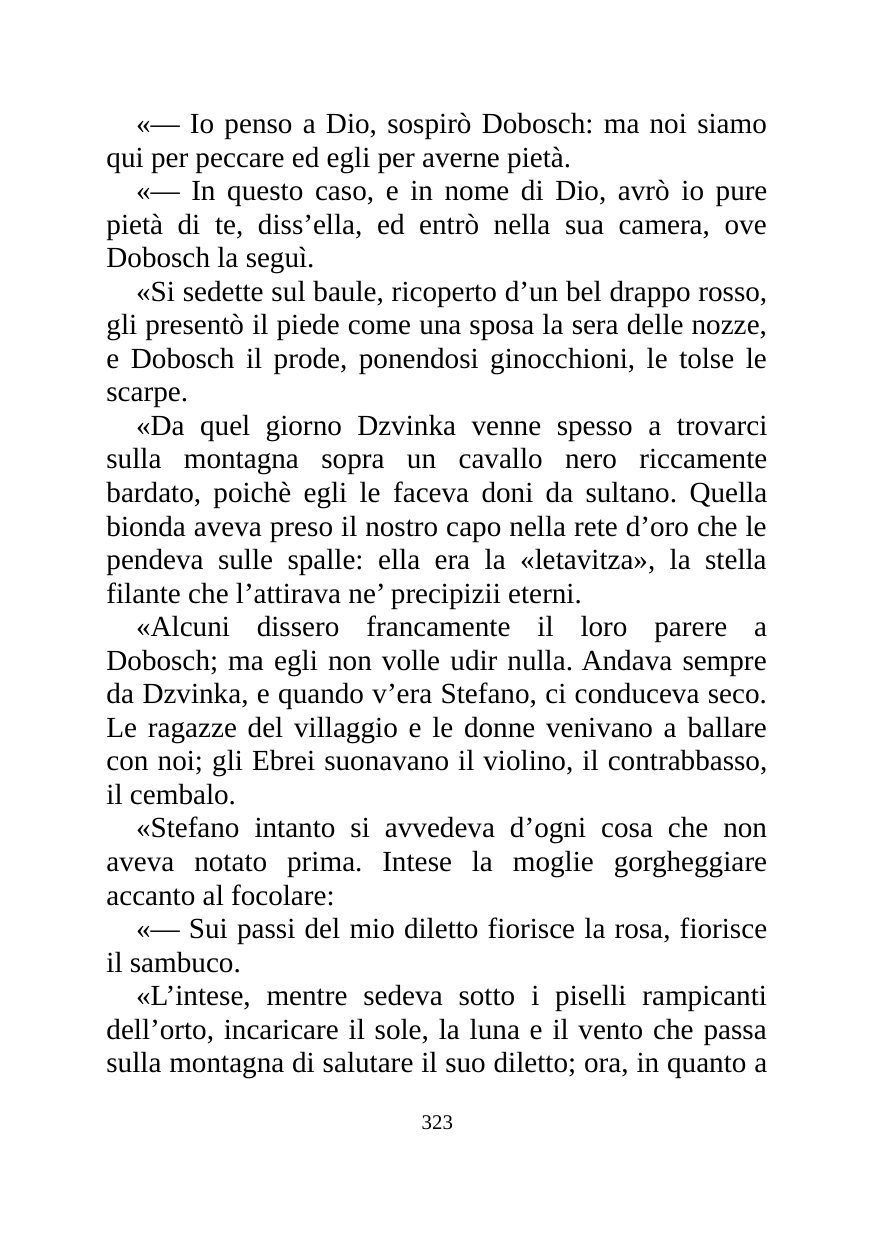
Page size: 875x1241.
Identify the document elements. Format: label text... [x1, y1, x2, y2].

text «— Sui passi del mio diletto fiorisce la rosa, fiorisce il sambuco. [106, 911, 768, 978]
text «Alcuni dissero francamente il loro parere a Dobosch; ma egli non volle udir nulla. Andava sempre da Dzvinka, e quando v’era Stefano, ci conduceva seco. Le ragazze del villaggio e le donne venivano a ballare con noi; gli Ebrei suonavano il violino, il contrabbasso, il cembalo. [106, 609, 768, 811]
text «L’intese, mentre sedeva sotto i piselli rampicanti dell’orto, incaricare il sole, la luna e il vento che passa sulla montagna di salutare il suo diletto; ora, in quanto a [106, 978, 768, 1079]
text «Si sedette sul baule, ricoperto d’un bel drappo rosso, gli presentò il piede come una sposa la sera delle nozze, e Dobosch il prode, ponendosi ginocchioni, le tolse le scarpe. [106, 274, 768, 408]
text «Stefano intanto si avvedeva d’ogni cosa che non aveva notato prima. Intese la moglie gorgheggiare accanto al focolare: [106, 811, 768, 911]
text «— Io penso a Dio, sospirò Dobosch: ma noi siamo qui per peccare ed egli per averne pietà. [106, 106, 768, 173]
text «Da quel giorno Dzvinka venne spesso a trovarci sulla montagna sopra un cavallo nero riccamente bardato, poichè egli le faceva doni da sultano. Quella bionda aveva preso il nostro capo nella rete d’oro che le pendeva sulle spalle: ella era la «letavitza», la stella filante che l’attirava ne’ precipizii eterni. [106, 408, 768, 609]
text «— In questo caso, e in nome di Dio, avrò io pure pietà di te, diss’ella, ed entrò nella sua camera, ove Dobosch la seguì. [106, 173, 768, 274]
